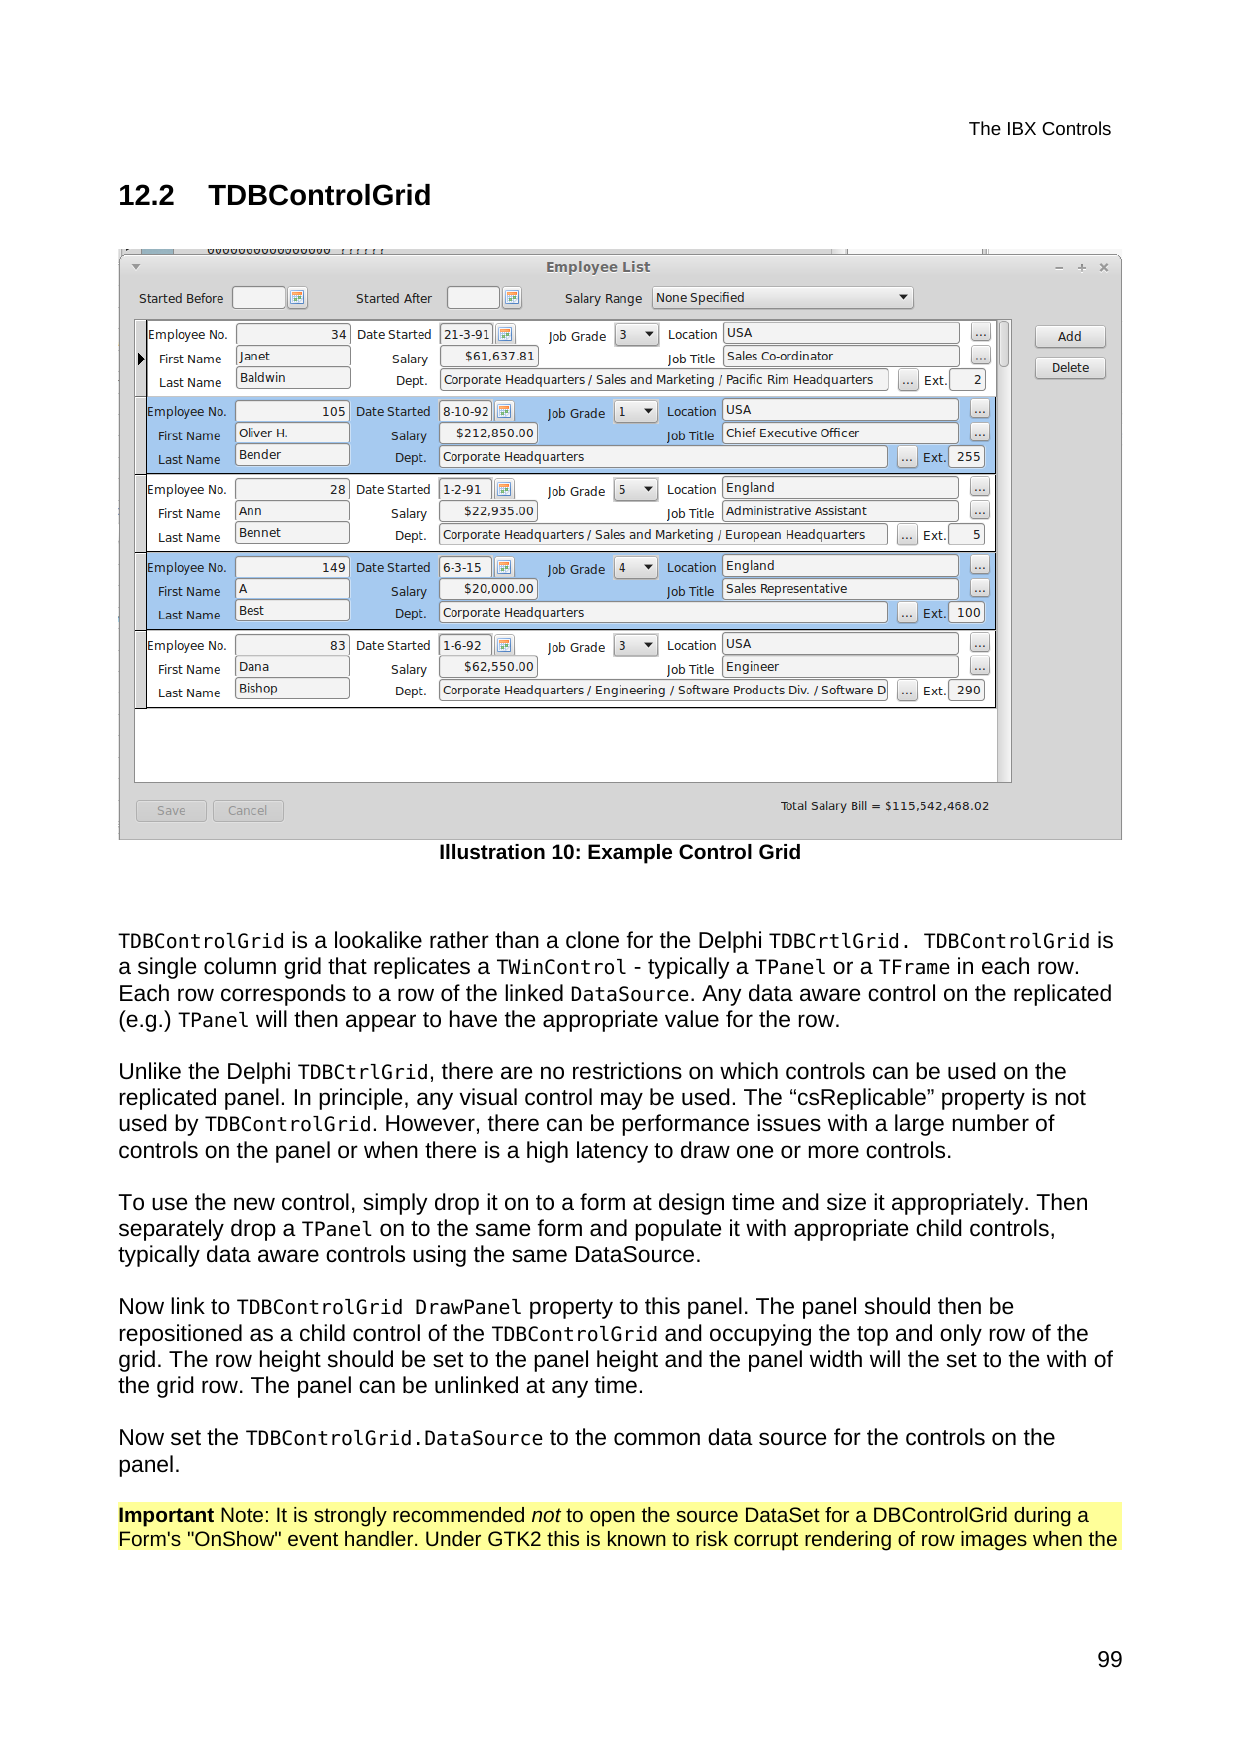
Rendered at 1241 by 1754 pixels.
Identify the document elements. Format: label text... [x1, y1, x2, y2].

text Important Note: It is strongly recommended not to open the source DataSet for a DBControlGrid during a Form's "OnShow" event handler. Under GTK2 this is known to risk corrupt rendering of row images when the [118, 1502, 1122, 1550]
text To use the new control, simply drop it on to a form at design time and size it appropriately. Then separately drop a TPanel on to the same form and populate it with appropriate child controls, typically data aware controls using the same DataSource. [118, 1189, 1122, 1268]
text Unlike the Delphi TDBCtrlGrid, there are no restrictions on which controls can be used on the replicated panel. In principle, any visual control may be used. The “csReplicable” property is not used by TDBControlGrid. However, there can be performance issues with a large number of controls on the panel or when there is a high latency to draw one or more controls. [118, 1058, 1122, 1163]
text TDBControlGrid is a lookalike rather than a clone for the Delphi TDBCrtlGrid. TDBControlGrid is a single column grid that replicates a TWinControl - typically a TPanel or a TFrame in each row. Each row corresponds to a row of the linked DataSource. Any data aware control on the replicated (e.g.) TPanel will then appear to have the appropriate value for the row. [118, 927, 1122, 1032]
subtitle TDBControlGrid [118, 178, 1122, 212]
picture [118, 249, 1123, 840]
text Now link to TDBControlGrid DrawPanel property to this panel. The panel should then be repositioned as a child control of the TDBControlGrid and occupying the top and only row of the grid. The row height should be set to the panel height and the panel width will the set to the with of the grid row. The panel can be unlinked at any time. [118, 1293, 1122, 1399]
text Illustration 10: Example Control Grid [118, 840, 1122, 864]
text Now set the TDBControlGrid.DataSource to the common data source for the controls on the panel. [118, 1424, 1122, 1477]
